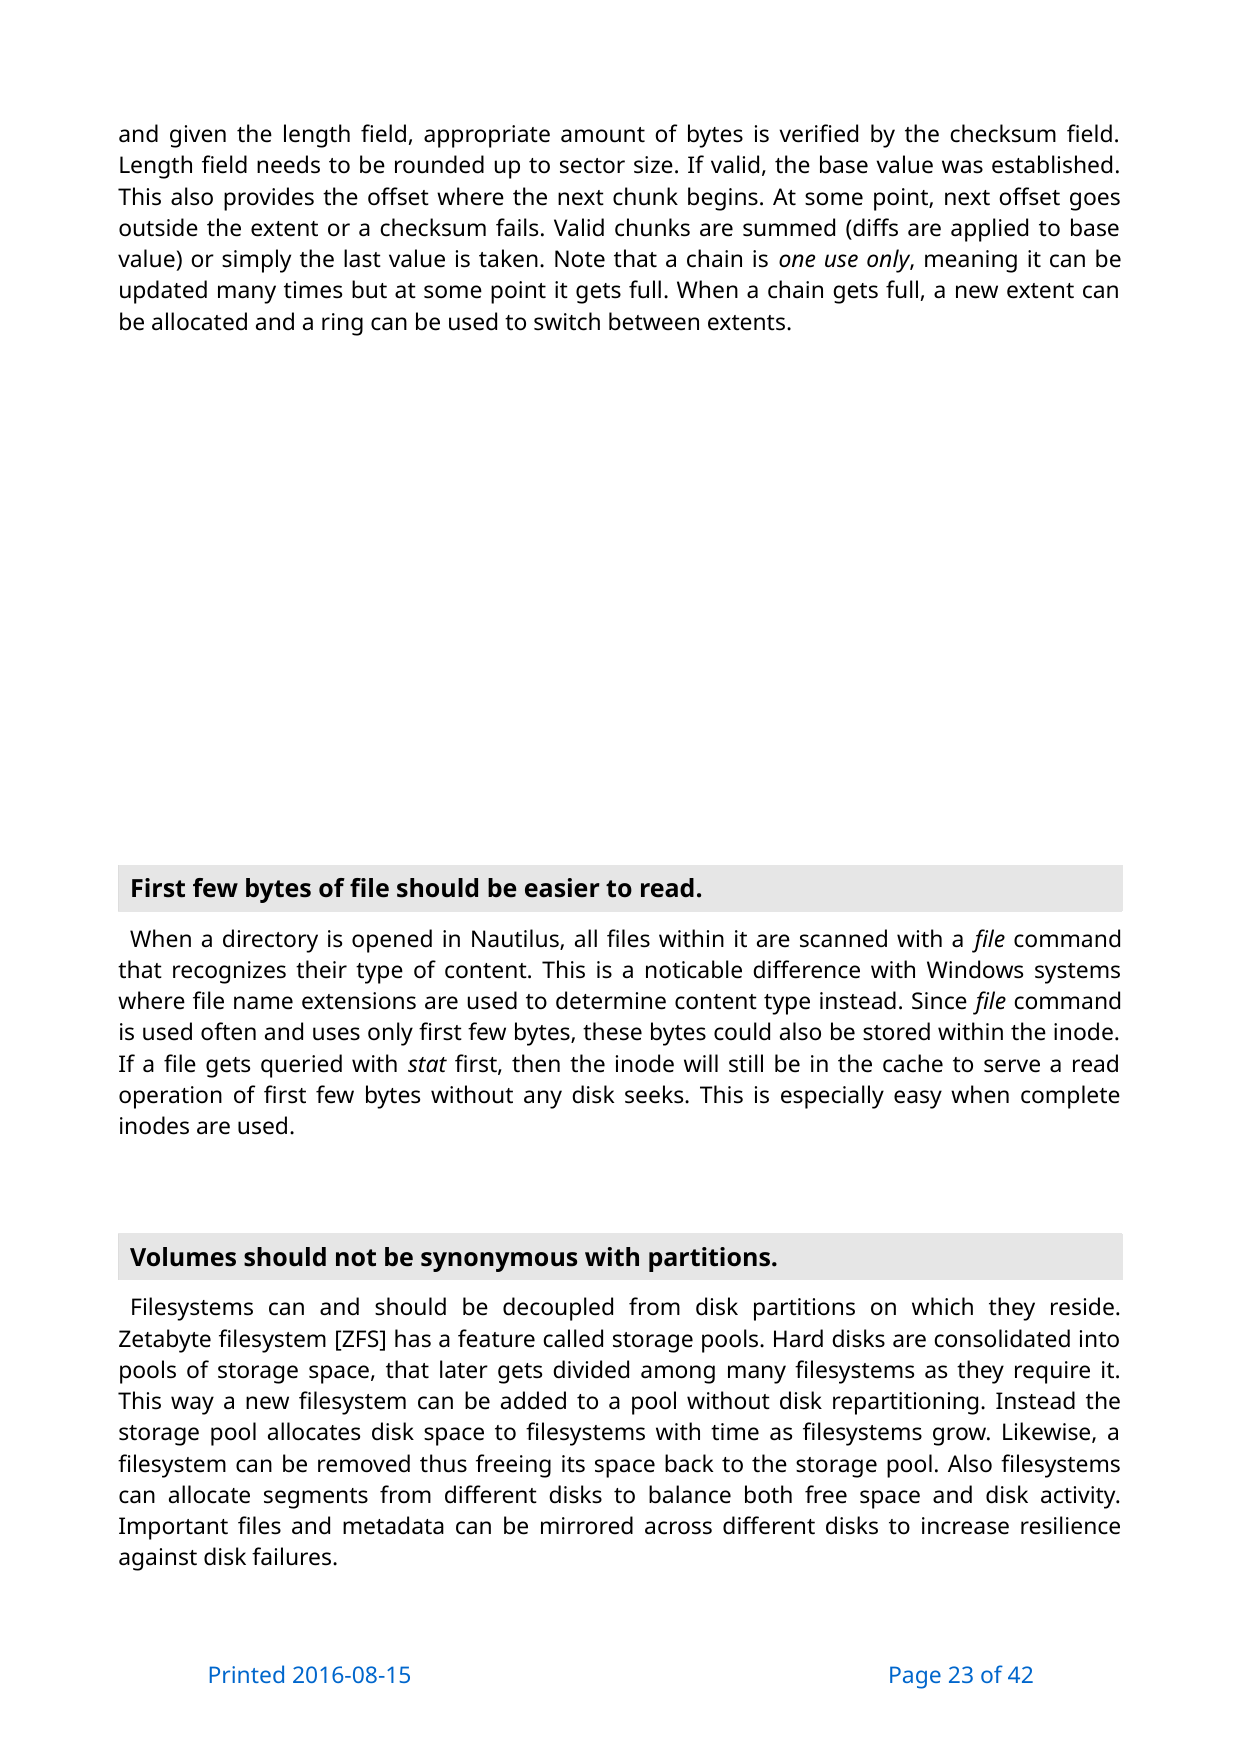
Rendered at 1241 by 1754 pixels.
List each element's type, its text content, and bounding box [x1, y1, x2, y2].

text Filesystems can and should be decoupled from disk partitions on which they reside. Zetabyte filesystem [ZFS] has a feature called storage pools. Hard disks are consolidated into pools of storage space, that later gets divided among many filesystems as they require it. This way a new filesystem can be added to a pool without disk repartitioning. Instead the storage pool allocates disk space to filesystems with time as filesystems grow. Likewise, a filesystem can be removed thus freeing its space back to the storage pool. Also filesystems can allocate segments from different disks to balance both free space and disk activity. Important files and metadata can be mirrored across different disks to increase resilience against disk failures. [118, 1291, 1122, 1573]
subtitle Volumes should not be synonymous with partitions. [119, 1235, 1122, 1279]
text When a directory is opened in Nautilus, all files within it are scanned with a file command that recognizes their type of content. This is a noticable difference with Windows systems where file name extensions are used to determine content type instead. Since file command is used often and uses only first few bytes, these bytes could also be stored within the inode. If a file gets queried with stat first, then the inode will still be in the cache to serve a read operation of first few bytes without any disk seeks. This is especially easy when complete inodes are used. [118, 923, 1122, 1141]
text and given the length field, appropriate amount of bytes is verified by the checksum field. Length field needs to be rounded up to sector size. If valid, the base value was established. This also provides the offset where the next chunk begins. At some point, next offset goes outside the extent or a checksum fails. Valid chunks are summed (diffs are applied to base value) or simply the last value is taken. Note that a chain is one use only, meaning it can be updated many times but at some point it gets full. When a chain gets full, a new extent can be allocated and a ring can be used to switch between extents. [118, 118, 1122, 337]
subtitle First few bytes of file should be easier to read. [119, 866, 1122, 911]
